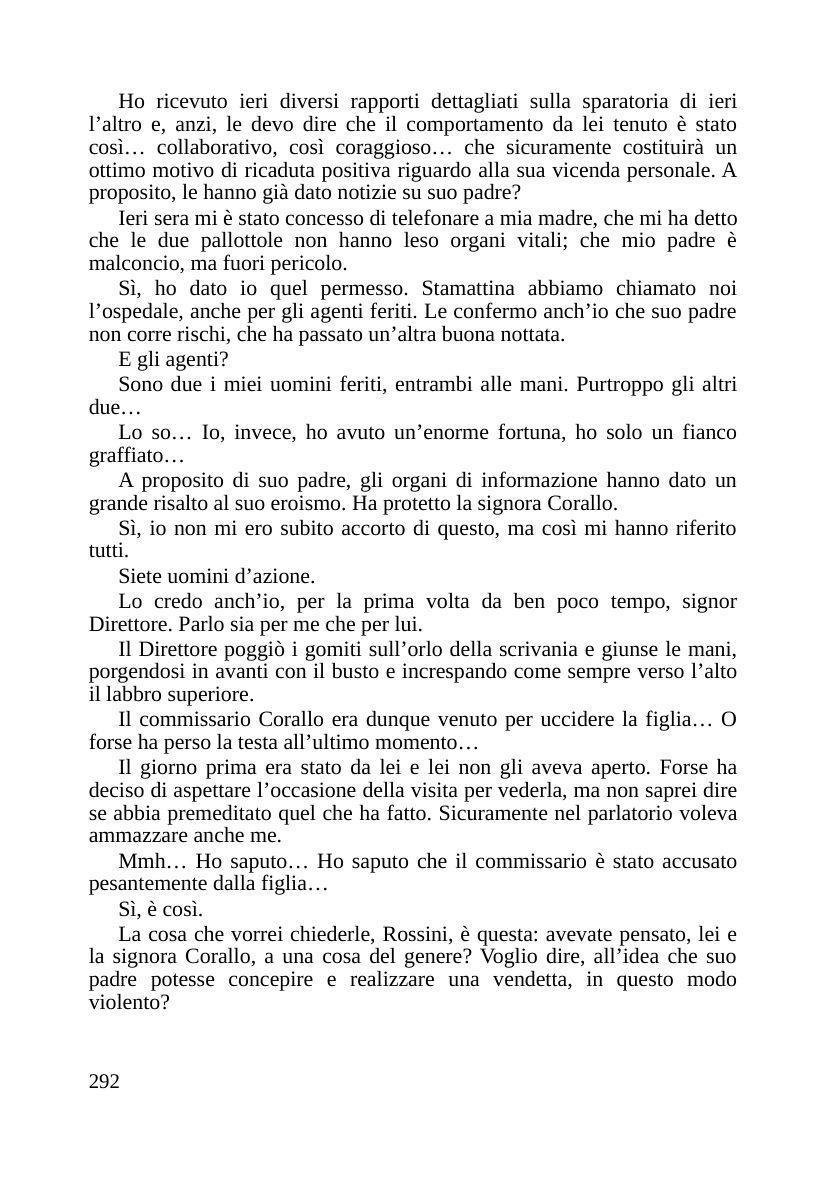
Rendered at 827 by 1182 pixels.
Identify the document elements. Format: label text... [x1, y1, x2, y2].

text Siete uomini d’azione. [88, 563, 738, 588]
text A proposito di suo padre, gli organi di informazione hanno dato un grande risalto al suo eroismo. Ha protetto la signora Corallo. [88, 467, 738, 515]
text Sì, ho dato io quel permesso. Stamattina abbiamo chiamato noi l’ospedale, anche per gli agenti feriti. Le confermo anch’io che suo padre non corre rischi, che ha passato un’altra buona nottata. [88, 275, 738, 346]
text Sì, io non mi ero subito accorto di questo, ma così mi hanno riferito tutti. [88, 515, 738, 563]
text La cosa che vorrei chiederle, Rossini, è questa: avevate pensato, lei e la signora Corallo, a una cosa del genere? Voglio dire, all’idea che suo padre potesse concepire e realizzare una vendetta, in questo modo violento? [88, 921, 738, 1014]
text Sono due i miei uomini feriti, entrambi alle mani. Purtroppo gli altri due… [88, 371, 738, 419]
text Il commissario Corallo era dunque venuto per uccidere la figlia… O forse ha perso la testa all’ultimo momento… [88, 706, 738, 754]
text E gli agenti? [88, 346, 738, 371]
text Lo so… Io, invece, ho avuto un’enorme fortuna, ho solo un fianco graffiato… [88, 419, 738, 467]
text Sì, è così. [88, 896, 738, 921]
text Ieri sera mi è stato concesso di telefonare a mia madre, che mi ha detto che le due pallottole non hanno leso organi vitali; che mio padre è malconcio, ma fuori pericolo. [88, 204, 738, 275]
text Ho ricevuto ieri diversi rapporti dettagliati sulla sparatoria di ieri l’altro e, anzi, le devo dire che il comportamento da lei tenuto è stato così… collaborativo, così coraggioso… che sicuramente costituirà un ottimo motivo di ricaduta positiva riguardo alla sua vicenda personale. A proposito, le hanno già dato notizie su suo padre? [88, 88, 738, 204]
text Lo credo anch’io, per la prima volta da ben poco tempo, signor Direttore. Parlo sia per me che per lui. [88, 588, 738, 636]
text Il giorno prima era stato da lei e lei non gli aveva aperto. Forse ha deciso di aspettare l’occasione della visita per vederla, ma non saprei dire se abbia premeditato quel che ha fatto. Sicuramente nel parlatorio voleva ammazzare anche me. [88, 754, 738, 848]
text Mmh… Ho saputo… Ho saputo che il commissario è stato accusato pesantemente dalla figlia… [88, 848, 738, 896]
text Il Direttore poggiò i gomiti sull’orlo della scrivania e giunse le mani, porgendosi in avanti con il busto e increspando come sempre verso l’alto il labbro superiore. [88, 636, 738, 706]
